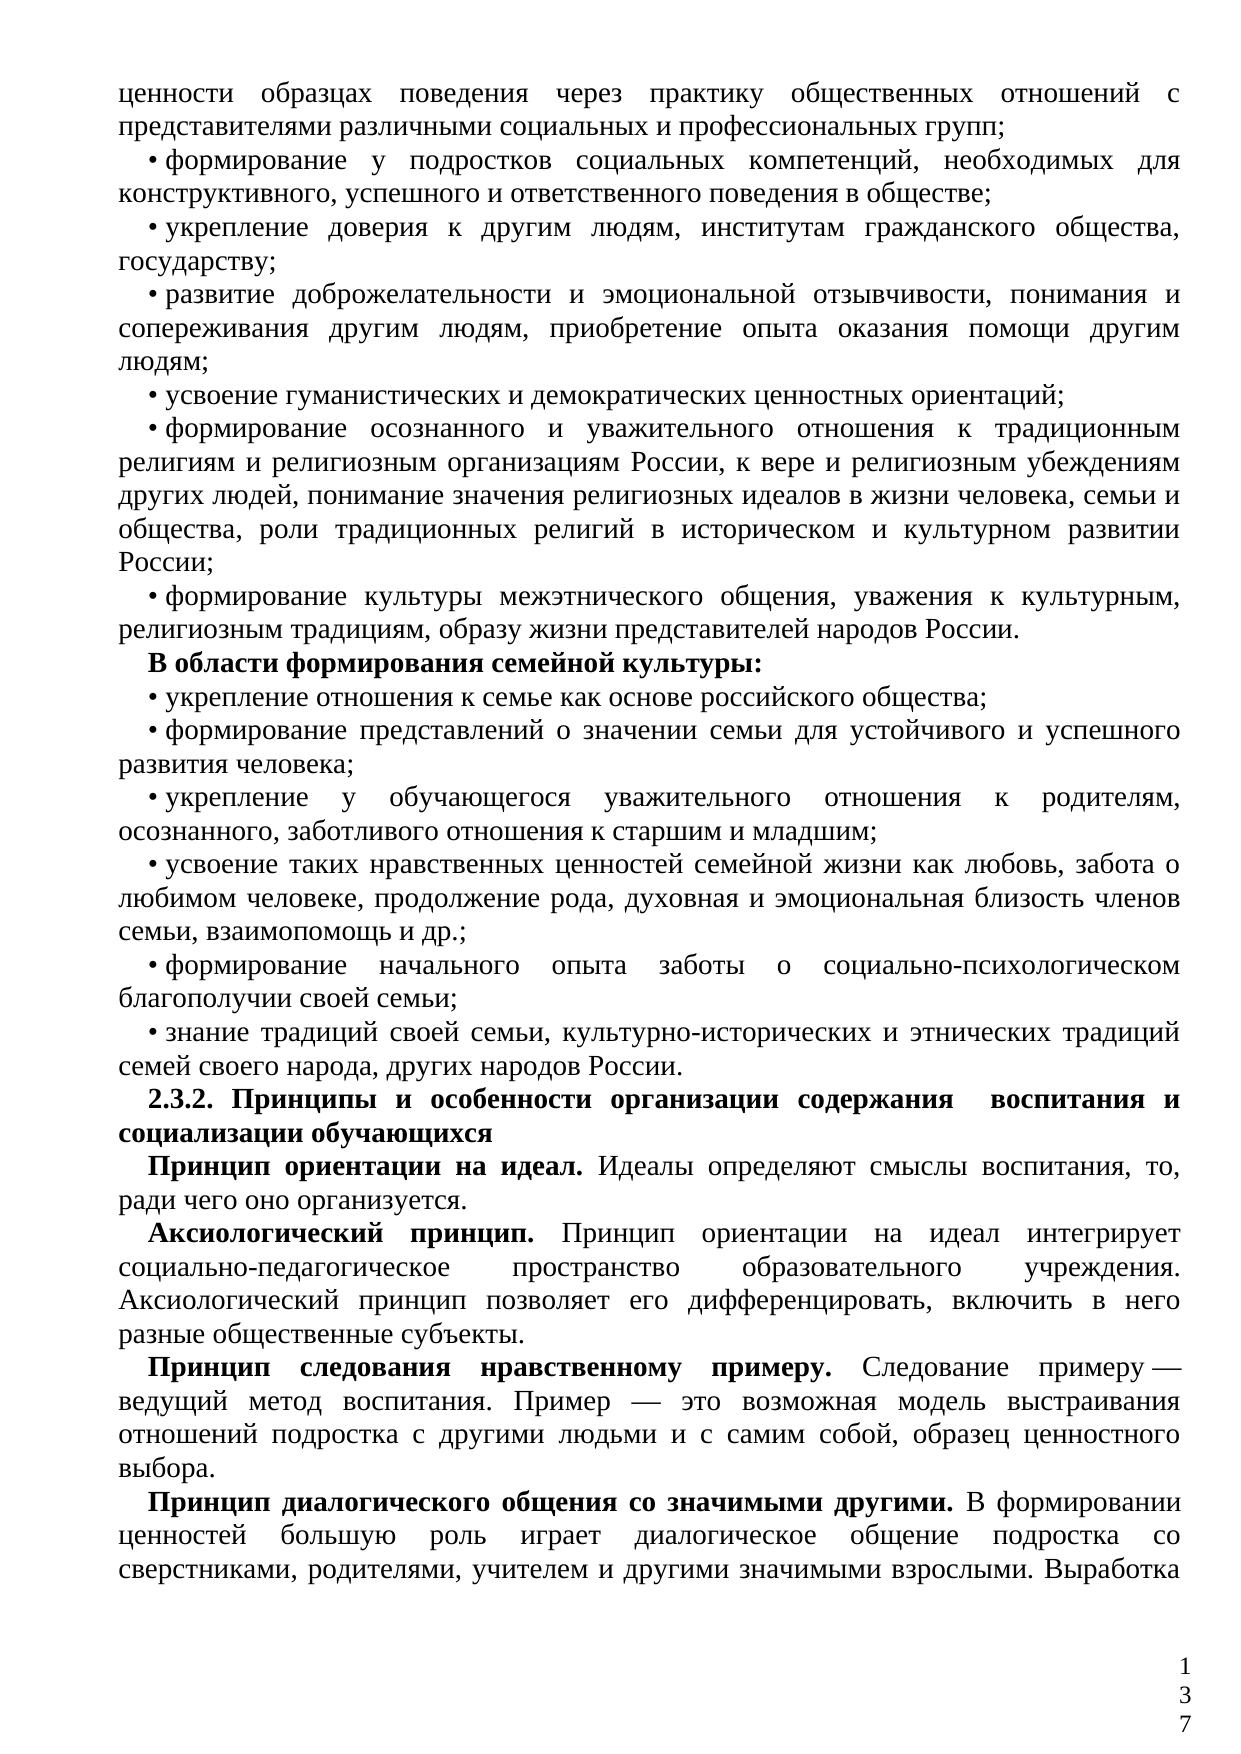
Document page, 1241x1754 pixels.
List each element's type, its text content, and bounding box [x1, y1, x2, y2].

text • формирование начального опыта заботы о социально-психологическом благополучии своей семьи; [118, 947, 1181, 1014]
text ценности образцах поведения через практику общественных отношений с представителями различными социальных и профессиональных групп; [118, 75, 1181, 142]
text • укрепление отношения к семье как основе российского общества; [118, 679, 1181, 712]
text • формирование культуры межэтнического общения, уважения к культурным, религиозным традициям, образу жизни представителей народов России. [118, 578, 1181, 645]
text • укрепление доверия к другим людям, институтам гражданского общества, государству; [118, 209, 1181, 276]
text 2.3.2. Принципы и особенности организации содержания воспитания и социализации обучающихся [118, 1081, 1181, 1148]
text Принцип ориентации на идеал. Идеалы определяют смыслы воспитания, то, ради чего оно организуется. [118, 1148, 1181, 1215]
text В области формирования семейной культуры: [118, 645, 1181, 679]
text Принцип следования нравственному примеру. Следование примеру — ведущий метод воспитания. Пример — это возможная модель выстраивания отношений подростка с другими людьми и с самим собой, образец ценностного выбора. [118, 1349, 1181, 1484]
text • укрепление у обучающегося уважительного отношения к родителям, осознанного, заботливого отношения к старшим и младшим; [118, 779, 1181, 846]
text Принцип диалогического общения со значимыми другими. В формировании ценностей большую роль играет диалогическое общение подростка со сверстниками, родителями, учителем и другими значимыми взрослыми. Выработка [118, 1484, 1181, 1584]
text • формирование представлений о значении семьи для устойчивого и успешного развития человека; [118, 712, 1181, 779]
text • развитие доброжелательности и эмоциональной отзывчивости, понимания и сопереживания другим людям, приобретение опыта оказания помощи другим людям; [118, 276, 1181, 377]
text • усвоение гуманистических и демократических ценностных ориентаций; [118, 377, 1181, 410]
text • формирование осознанного и уважительного отношения к традиционным религиям и религиозным организациям России, к вере и религиозным убеждениям других людей, понимание значения религиозных идеалов в жизни человека, семьи и общества, роли традиционных религий в историческом и культурном развитии России; [118, 410, 1181, 578]
text • формирование у подростков социальных компетенций, необходимых для конструктивного, успешного и ответственного поведения в обществе; [118, 142, 1181, 209]
text • знание традиций своей семьи, культурно-исторических и этнических традиций семей своего народа, других народов России. [118, 1014, 1181, 1081]
text Аксиологический принцип. Принцип ориентации на идеал интегрирует социально-педагогическое пространство образовательного учреждения. Аксиологический принцип позволяет его дифференцировать, включить в него разные общественные субъекты. [118, 1215, 1181, 1349]
text • усвоение таких нравственных ценностей семейной жизни как любовь, забота о любимом человеке, продолжение рода, духовная и эмоциональная близость членов семьи, взаимопомощь и др.; [118, 846, 1181, 947]
